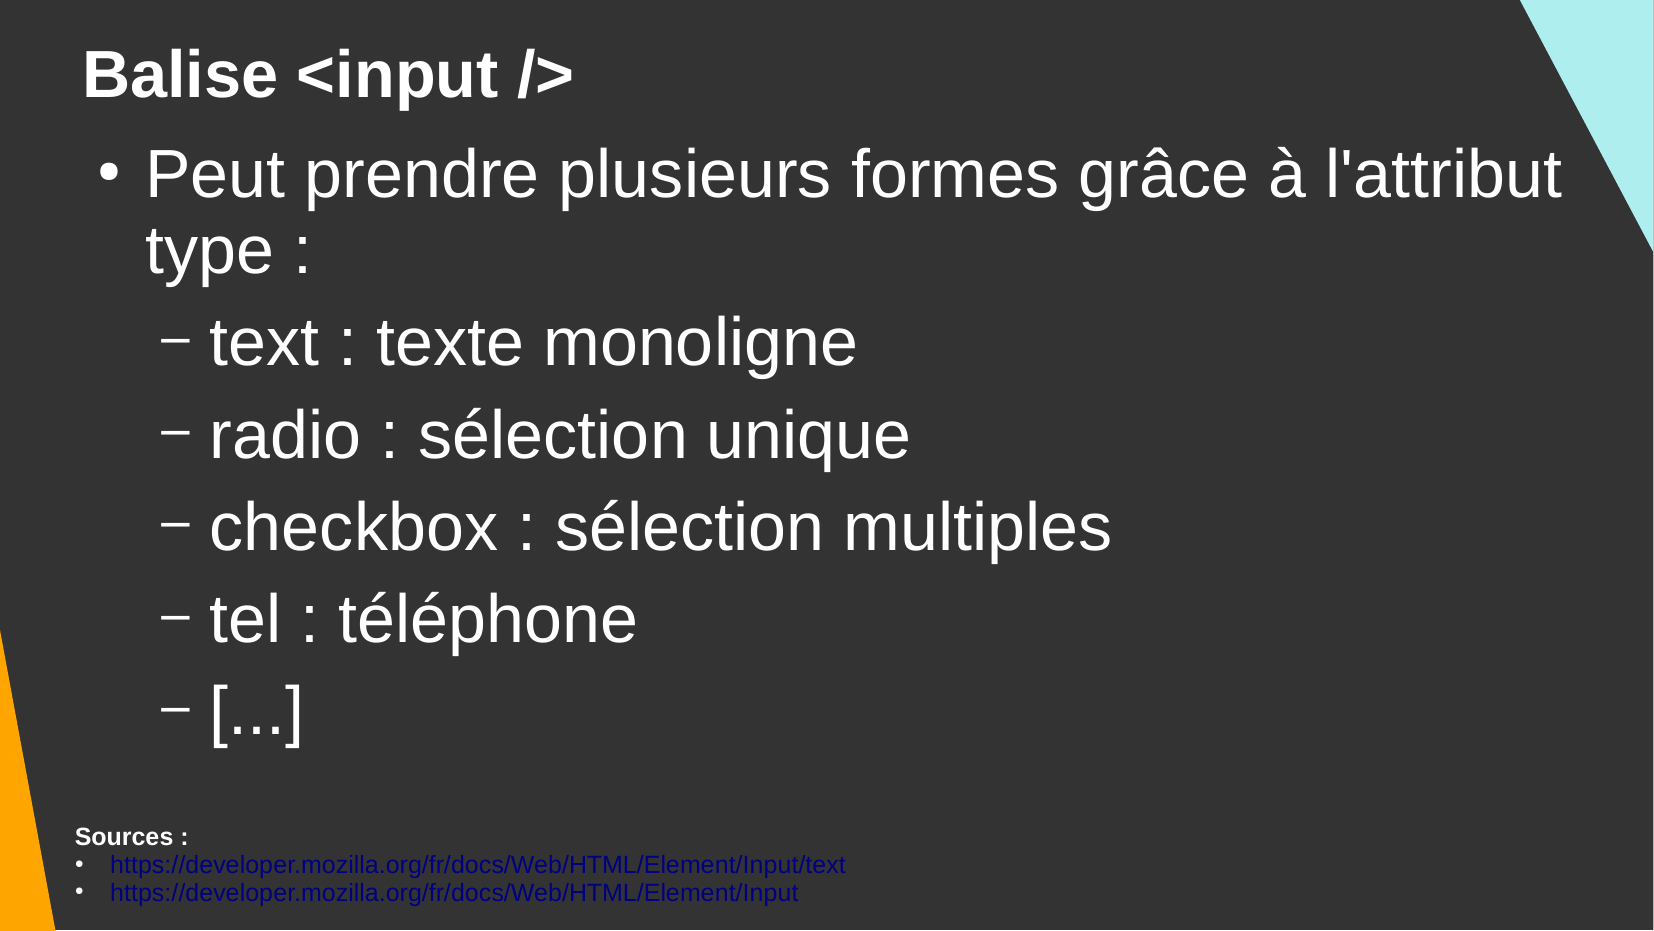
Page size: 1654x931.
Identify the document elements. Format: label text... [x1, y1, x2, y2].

text_box [0, 630, 56, 931]
list Peut prendre plusieurs formes grâce à l'attribut type : text : texte monoligne radio : sélection unique checkbox : sélection multiples tel : téléphone [...] [80, 135, 1605, 753]
text_box [1519, 0, 1654, 254]
text_box Sources : https://developer.mozilla.org/fr/docs/Web/HTML/Element/Input/text https://developer.mozilla.org/fr/docs/Web/HTML/Element/Input [60, 814, 1546, 931]
title Balise <input /> [82, 37, 1571, 114]
